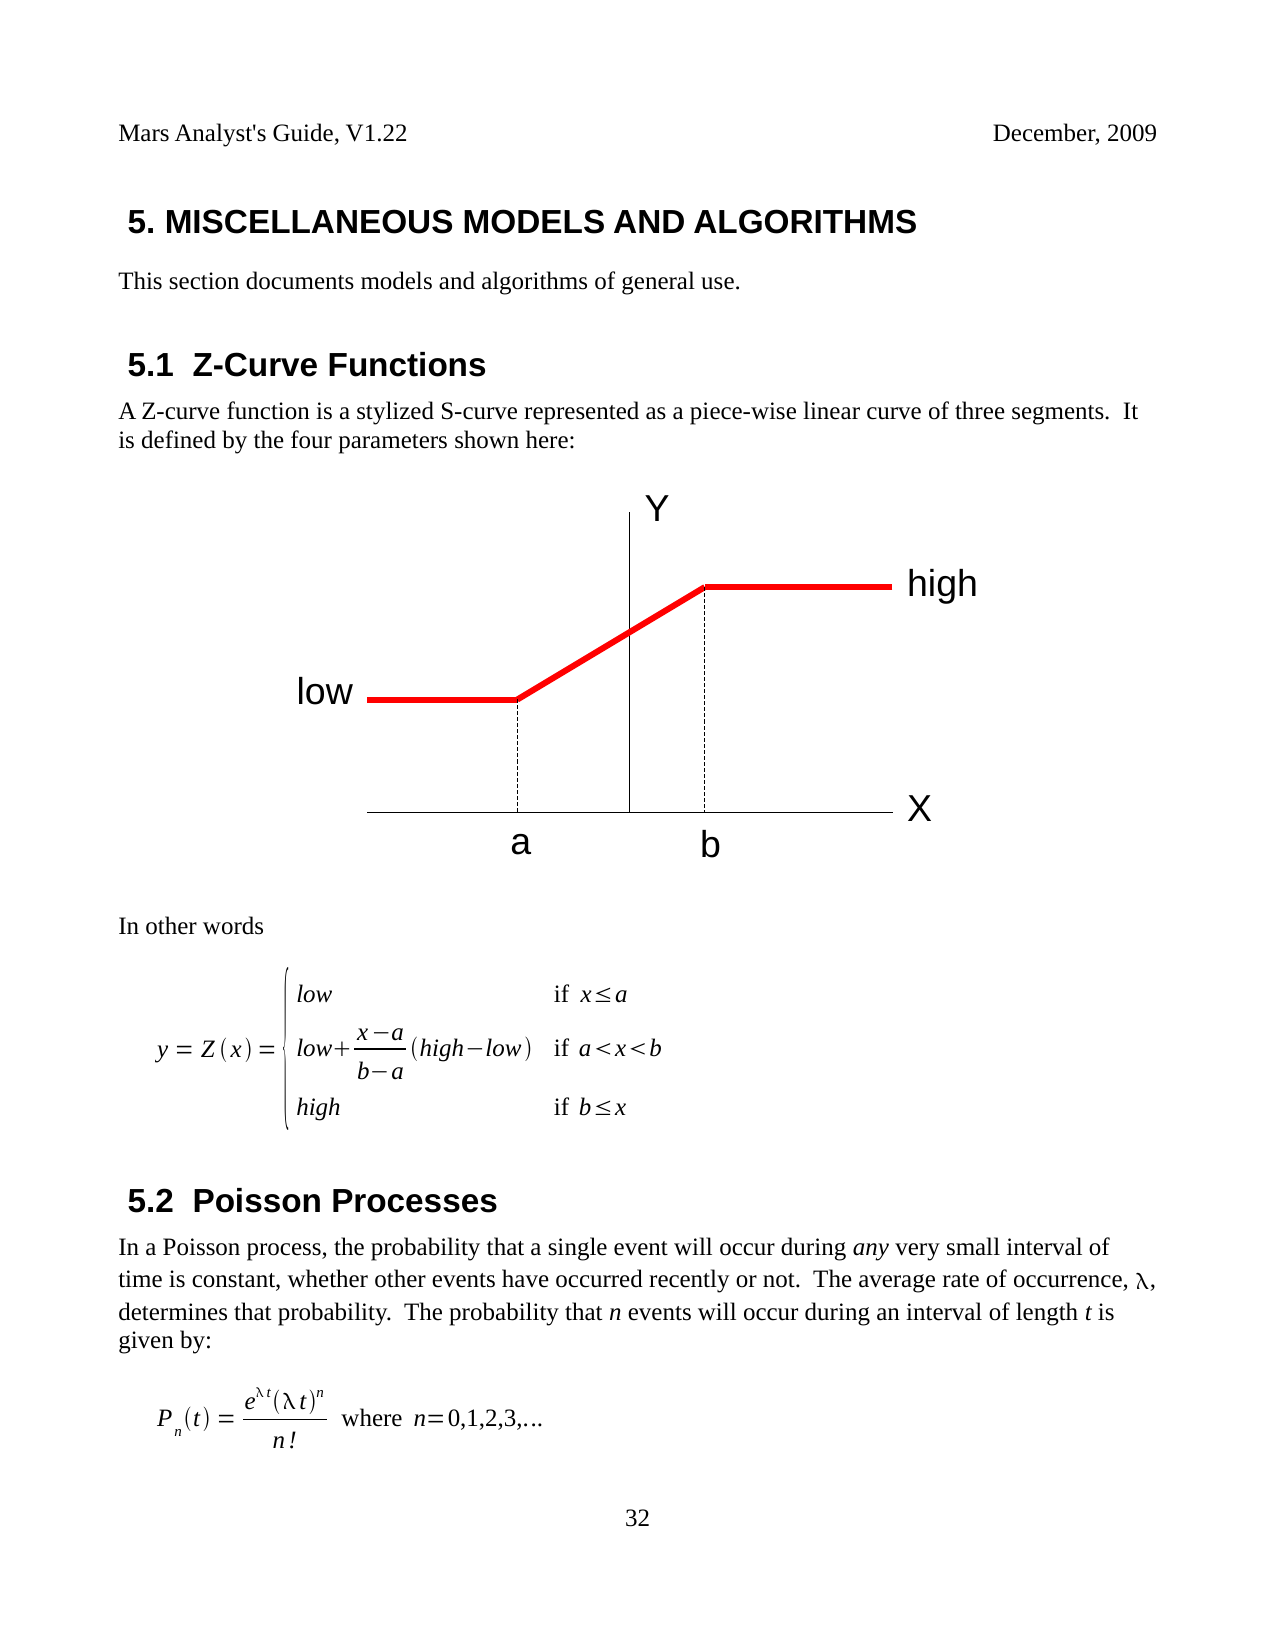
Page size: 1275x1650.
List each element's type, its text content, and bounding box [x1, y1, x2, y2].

text A Z-curve function is a stylized S-curve represented as a piece-wise linear curve of three segments. It is defined by the four parameters shown here: [118, 396, 1157, 453]
subtitle Poisson Processes [118, 1181, 1157, 1220]
subtitle Z-Curve Functions [118, 345, 1157, 383]
text This section documents models and algorithms of general use. [118, 266, 1157, 294]
text In a Poisson process, the probability that a single event will occur during any very small interval of time is constant, whether other events have occurred recently or not. The average rate of occurrence, , determines that probability. The probability that n events will occur during an interval of length t is given by: [118, 1232, 1157, 1354]
subtitle Miscellaneous Models And Algorithms [118, 202, 1157, 240]
text In other words [118, 911, 1157, 940]
